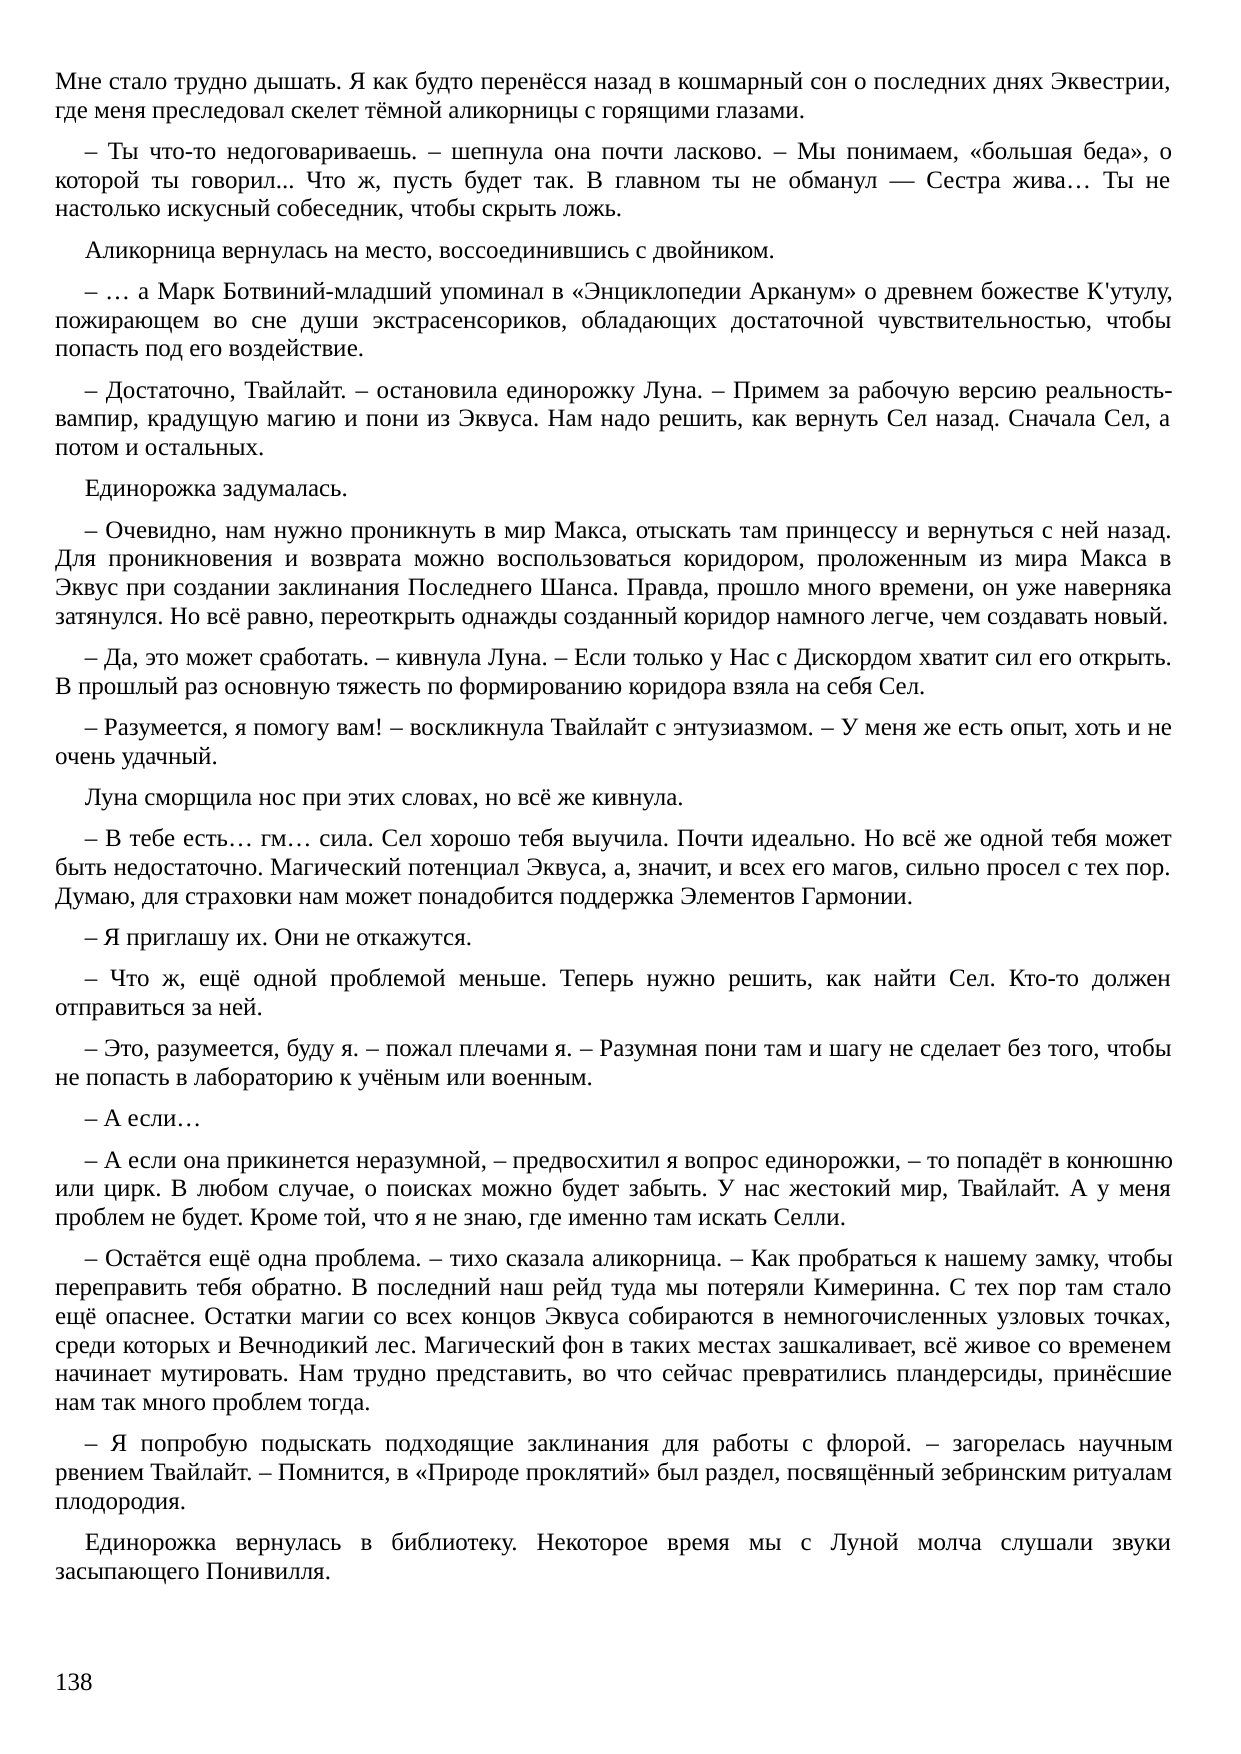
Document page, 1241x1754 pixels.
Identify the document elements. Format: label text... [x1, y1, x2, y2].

text Единорожка задумалась. [55, 473, 1173, 502]
text – Достаточно, Твайлайт. – остановила единорожку Луна. – Примем за рабочую версию реальность-вампир, крадущую магию и пони из Эквуса. Нам надо решить, как вернуть Сел назад. Сначала Сел, а потом и остальных. [55, 375, 1173, 461]
text – Да, это может сработать. – кивнула Луна. – Если только у Нас с Дискордом хватит сил его открыть. В прошлый раз основную тяжесть по формированию коридора взяла на себя Сел. [55, 642, 1173, 700]
text – … а Марк Ботвиний-младший упоминал в «Энциклопедии Арканум» о древнем божестве К'утулу, пожирающем во сне души экстрасенсориков, обладающих достаточной чувствительностью, чтобы попасть под его воздействие. [55, 276, 1173, 362]
text – Это, разумеется, буду я. – пожал плечами я. – Разумная пони там и шагу не сделает без того, чтобы не попасть в лабораторию к учёным или военным. [55, 1033, 1173, 1091]
text Аликорница вернулась на место, воссоединившись с двойником. [55, 235, 1173, 263]
text – Ты что-то недоговариваешь. – шепнула она почти ласково. – Мы понимаем, «большая беда», о которой ты говорил... Что ж, пусть будет так. В главном ты не обманул — Сестра жива… Ты не настолько искусный собеседник, чтобы скрыть ложь. [55, 136, 1173, 222]
text – Остаётся ещё одна проблема. – тихо сказала аликорница. – Как пробраться к нашему замку, чтобы переправить тебя обратно. В последний наш рейд туда мы потеряли Кимеринна. С тех пор там стало ещё опаснее. Остатки магии со всех концов Эквуса собираются в немногочисленных узловых точках, среди которых и Вечнодикий лес. Магический фон в таких местах зашкаливает, всё живое со временем начинает мутировать. Нам трудно представить, во что сейчас превратились пландерсиды, принёсшие нам так много проблем тогда. [55, 1243, 1173, 1416]
text – Очевидно, нам нужно проникнуть в мир Макса, отыскать там принцессу и вернуться с ней назад. Для проникновения и возврата можно воспользоваться коридором, проложенным из мира Макса в Эквус при создании заклинания Последнего Шанса. Правда, прошло много времени, он уже наверняка затянулся. Но всё равно, переоткрыть однажды созданный коридор намного легче, чем создавать новый. [55, 515, 1173, 630]
text – А если… [55, 1103, 1173, 1132]
text – Я попробую подыскать подходящие заклинания для работы с флорой. – загорелась научным рвением Твайлайт. – Помнится, в «Природе проклятий» был раздел, посвящённый зебринским ритуалам плодородия. [55, 1428, 1173, 1515]
text – Я приглашу их. Они не откажутся. [55, 922, 1173, 951]
text – Что ж, ещё одной проблемой меньше. Теперь нужно решить, как найти Сел. Кто-то должен отправиться за ней. [55, 963, 1173, 1021]
text – А если она прикинется неразумной, – предвосхитил я вопрос единорожки, – то попадёт в конюшню или цирк. В любом случае, о поисках можно будет забыть. У нас жестокий мир, Твайлайт. А у меня проблем не будет. Кроме той, что я не знаю, где именно там искать Селли. [55, 1145, 1173, 1231]
text Мне стало трудно дышать. Я как будто перенёсся назад в кошмарный сон о последних днях Эквестрии, где меня преследовал скелет тёмной аликорницы с горящими глазами. [55, 66, 1173, 123]
text – Разумеется, я помогу вам! – воскликнула Твайлайт с энтузиазмом. – У меня же есть опыт, хоть и не очень удачный. [55, 712, 1173, 770]
text – В тебе есть… гм… сила. Сел хорошо тебя выучила. Почти идеально. Но всё же одной тебя может быть недостаточно. Магический потенциал Эквуса, а, значит, и всех его магов, сильно просел с тех пор. Думаю, для страховки нам может понадобится поддержка Элементов Гармонии. [55, 823, 1173, 910]
text Единорожка вернулась в библиотеку. Некоторое время мы с Луной молча слушали звуки засыпающего Понивилля. [55, 1527, 1173, 1585]
text Луна сморщила нос при этих словах, но всё же кивнула. [55, 782, 1173, 811]
